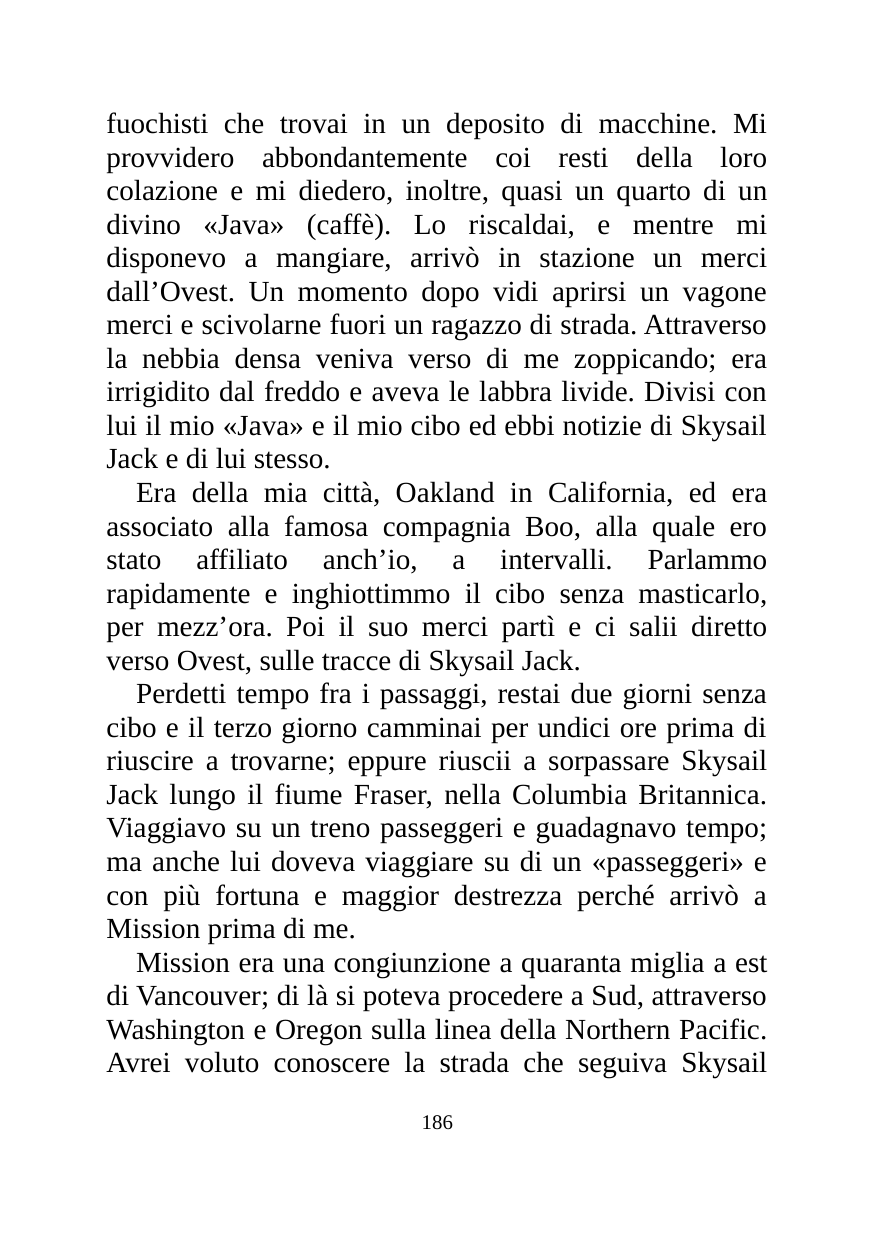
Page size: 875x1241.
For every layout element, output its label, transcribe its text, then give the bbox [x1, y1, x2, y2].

text Perdetti tempo fra i passaggi, restai due giorni senza cibo e il terzo giorno camminai per undici ore prima di riuscire a trovarne; eppure riuscii a sorpassare Skysail Jack lungo il fiume Fraser, nella Columbia Britannica. Viaggiavo su un treno passeggeri e guadagnavo tempo; ma anche lui doveva viaggiare su di un «passeggeri» e con più fortuna e maggior destrezza perché arrivò a Mission prima di me. [106, 676, 768, 945]
text Mission era una congiunzione a quaranta miglia a est di Vancouver; di là si poteva procedere a Sud, attraverso Washington e Oregon sulla linea della Northern Pacific. Avrei voluto conoscere la strada che seguiva Skysail [106, 945, 768, 1079]
text Era della mia città, Oakland in California, ed era associato alla famosa compagnia Boo, alla quale ero stato affiliato anch’io, a intervalli. Parlammo rapidamente e inghiottimmo il cibo senza masticarlo, per mezz’ora. Poi il suo merci partì e ci salii diretto verso Ovest, sulle tracce di Skysail Jack. [106, 475, 768, 676]
text fuochisti che trovai in un deposito di macchine. Mi provvidero abbondantemente coi resti della loro colazione e mi diedero, inoltre, quasi un quarto di un divino «Java» (caffè). Lo riscaldai, e mentre mi disponevo a mangiare, arrivò in stazione un merci dall’Ovest. Un momento dopo vidi aprirsi un vagone merci e scivolarne fuori un ragazzo di strada. Attraverso la nebbia densa veniva verso di me zoppicando; era irrigidito dal freddo e aveva le labbra livide. Divisi con lui il mio «Java» e il mio cibo ed ebbi notizie di Skysail Jack e di lui stesso. [106, 106, 768, 475]
